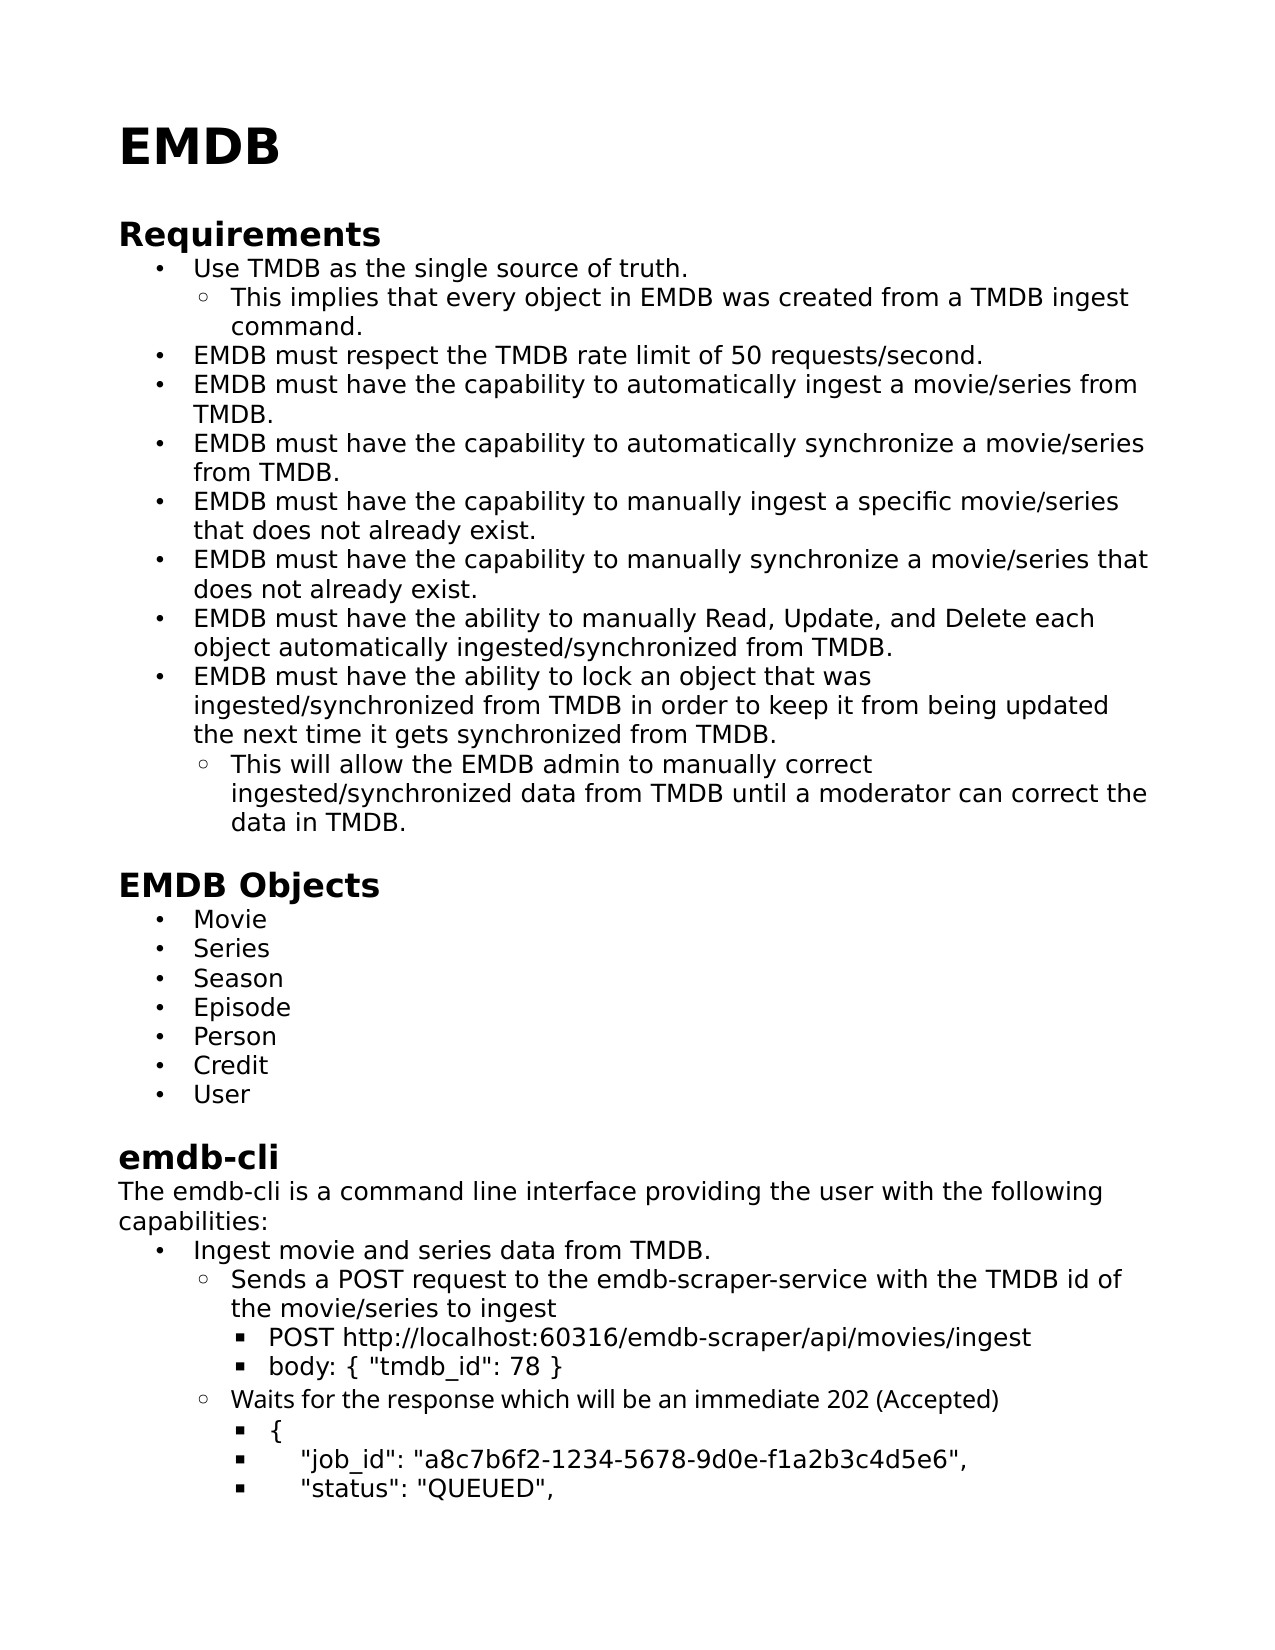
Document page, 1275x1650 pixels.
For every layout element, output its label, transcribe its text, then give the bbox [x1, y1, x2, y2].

list Sends a POST request to the emdb-scraper-service with the TMDB id of the movie/series to ingest [193, 1265, 1157, 1323]
list POST http://localhost:60316/emdb-scraper/api/movies/ingest [231, 1323, 1157, 1353]
text Requirements [118, 215, 1157, 254]
list EMDB must have the capability to automatically ingest a movie/series from TMDB. [156, 371, 1157, 429]
list Series [156, 934, 1157, 964]
list "status": "QUEUED", [231, 1474, 1157, 1503]
list Person [156, 1022, 1157, 1051]
list EMDB must have the capability to automatically synchronize a movie/series from TMDB. [156, 429, 1157, 487]
list User [156, 1080, 1157, 1109]
list body: { "tmdb_id": 78 } [231, 1353, 1157, 1382]
list Waits for the response which will be an immediate 202 (Accepted) [193, 1382, 1157, 1416]
list This will allow the EMDB admin to manually correct ingested/synchronized data from TMDB until a moderator can correct the data in TMDB. [193, 750, 1157, 837]
list "job_id": "a8c7b6f2-1234-5678-9d0e-f1a2b3c4d5e6", [231, 1445, 1157, 1474]
list EMDB must have the ability to manually Read, Update, and Delete each object automatically ingested/synchronized from TMDB. [156, 604, 1157, 662]
text The emdb-cli is a command line interface providing the user with the following capabilities: [118, 1178, 1157, 1236]
list Use TMDB as the single source of truth. [156, 254, 1157, 283]
list EMDB must respect the TMDB rate limit of 50 requests/second. [156, 342, 1157, 371]
text EMDB [118, 118, 1157, 176]
list Episode [156, 993, 1157, 1022]
list EMDB must have the capability to manually synchronize a movie/series that does not already exist. [156, 546, 1157, 604]
text EMDB Objects [118, 867, 1157, 905]
list Credit [156, 1051, 1157, 1080]
text emdb-cli [118, 1139, 1157, 1178]
list EMDB must have the ability to lock an object that was ingested/synchronized from TMDB in order to keep it from being updated the next time it gets synchronized from TMDB. [156, 662, 1157, 750]
list Ingest movie and series data from TMDB. [156, 1236, 1157, 1265]
list Season [156, 964, 1157, 993]
list Movie [156, 905, 1157, 934]
list EMDB must have the capability to manually ingest a specific movie/series that does not already exist. [156, 487, 1157, 546]
list { [231, 1416, 1157, 1445]
list This implies that every object in EMDB was created from a TMDB ingest command. [193, 283, 1157, 342]
